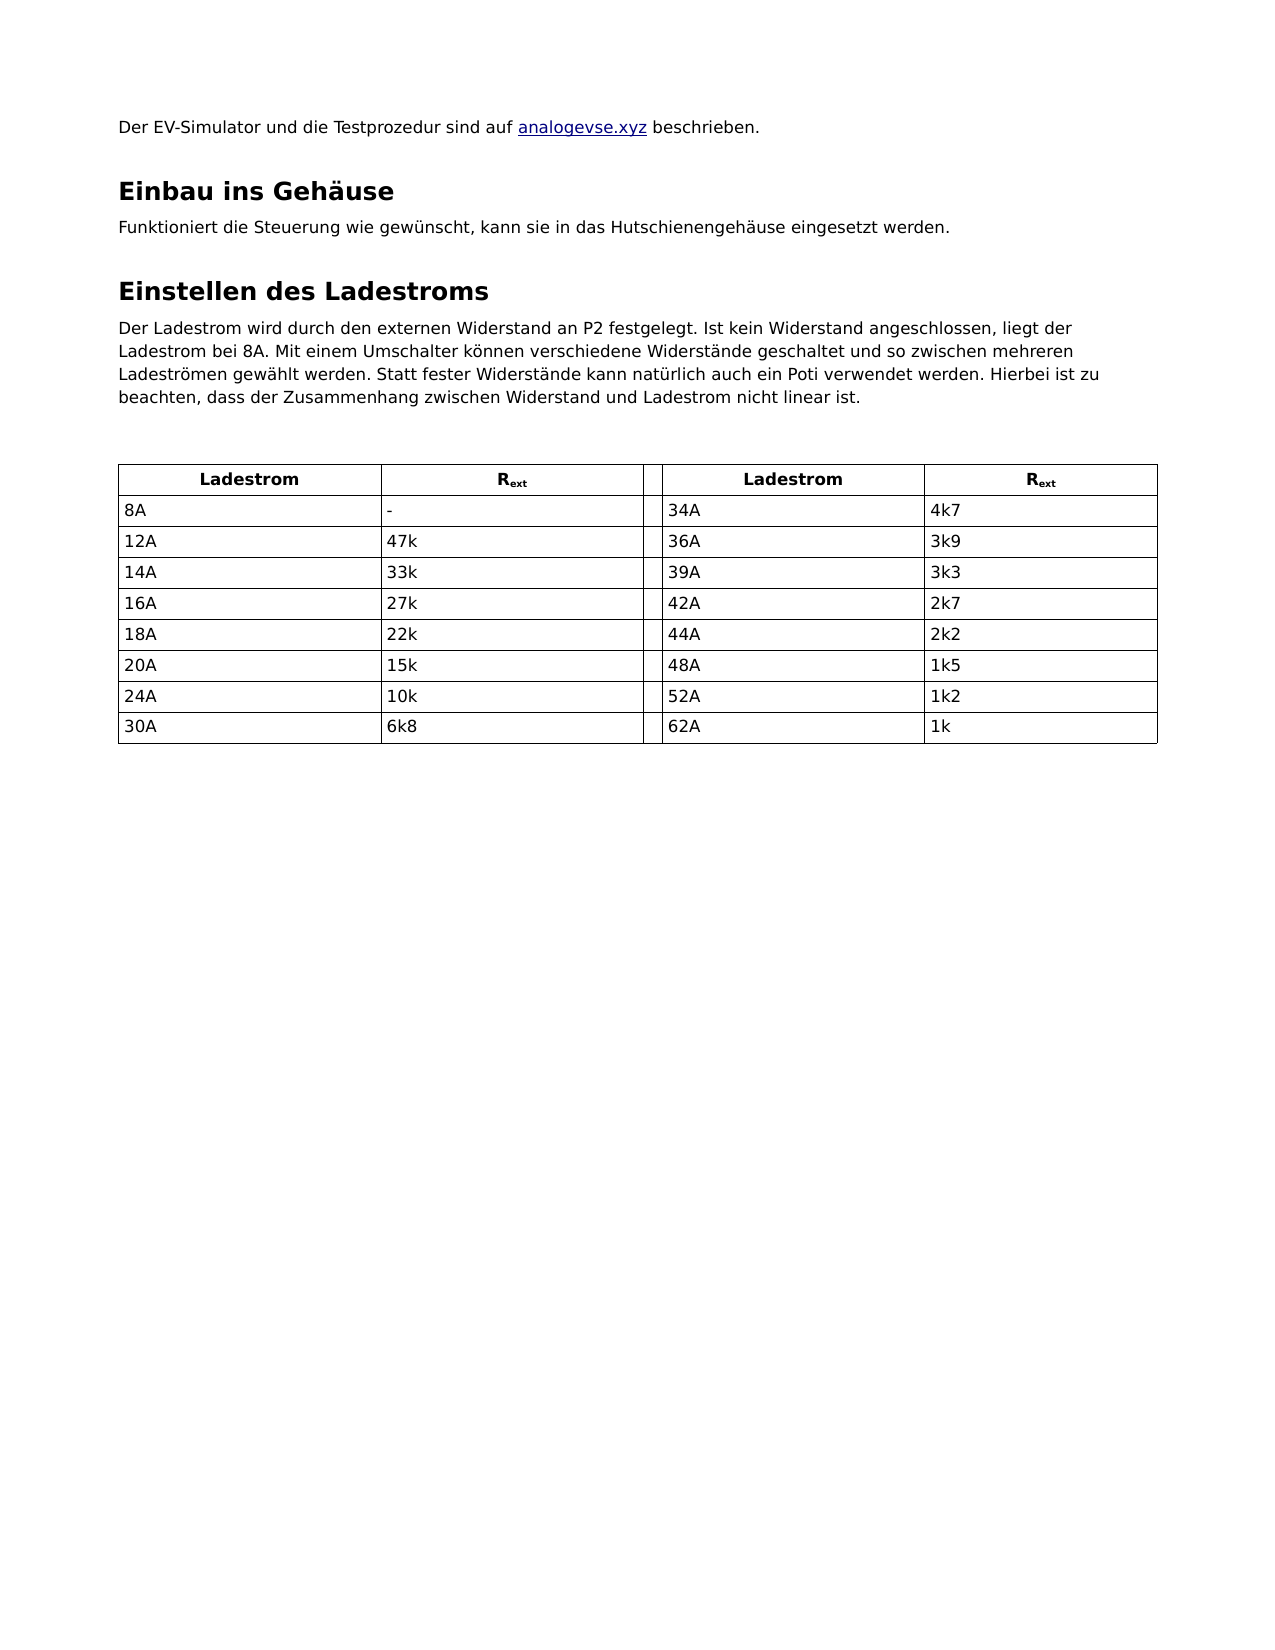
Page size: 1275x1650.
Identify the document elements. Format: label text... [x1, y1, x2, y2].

table_cell 3k3 [925, 558, 1157, 588]
table_cell 14A [119, 558, 381, 588]
text Funktioniert die Steuerung wie gewünscht, kann sie in das Hutschienengehäuse eingesetzt werden. [118, 218, 1157, 238]
table_cell [644, 496, 662, 526]
table_cell 15k [382, 651, 643, 681]
table_header Rext [382, 465, 643, 495]
table_header Ladestrom [119, 465, 381, 495]
table_cell 8A [119, 496, 381, 526]
table_cell [644, 620, 662, 650]
table_cell 48A [663, 651, 924, 681]
table_cell 44A [663, 620, 924, 650]
table_cell 1k [925, 713, 1157, 742]
table_cell 18A [119, 620, 381, 650]
table_cell [644, 682, 662, 712]
table_cell 39A [663, 558, 924, 588]
table_cell [644, 527, 662, 557]
table_cell 2k2 [925, 620, 1157, 650]
table_cell 10k [382, 682, 643, 712]
subtitle Einstellen des Ladestroms [118, 277, 1157, 306]
table_cell 24A [119, 682, 381, 712]
table_cell 1k2 [925, 682, 1157, 712]
table_cell [644, 713, 662, 742]
table_cell 16A [119, 589, 381, 619]
table_cell 62A [663, 713, 924, 742]
table_cell 6k8 [382, 713, 643, 742]
table_cell [644, 589, 662, 619]
table_cell - [382, 496, 643, 526]
table_cell 34A [663, 496, 924, 526]
table_cell 27k [382, 589, 643, 619]
table_cell 20A [119, 651, 381, 681]
table_cell 22k [382, 620, 643, 650]
table_cell 12A [119, 527, 381, 557]
table_cell 4k7 [925, 496, 1157, 526]
table_cell 2k7 [925, 589, 1157, 619]
table_header Ladestrom [663, 465, 924, 495]
table_cell 52A [663, 682, 924, 712]
text Der EV-Simulator und die Testprozedur sind auf analogevse.xyz beschrieben. [118, 118, 1157, 137]
table_header Rext [925, 465, 1157, 495]
subtitle Einbau ins Gehäuse [118, 177, 1157, 206]
text Der Ladestrom wird durch den externen Widerstand an P2 festgelegt. Ist kein Widerstand angeschlossen, liegt der Ladestrom bei 8A. Mit einem Umschalter können verschiedene Widerstände geschaltet und so zwischen mehreren Ladeströmen gewählt werden. Statt fester Widerstände kann natürlich auch ein Poti verwendet werden. Hierbei ist zu beachten, dass der Zusammenhang zwischen Widerstand und Ladestrom nicht linear ist. [118, 319, 1157, 408]
table_header [644, 465, 662, 495]
table_cell 33k [382, 558, 643, 588]
table_cell 36A [663, 527, 924, 557]
table_cell 1k5 [925, 651, 1157, 681]
table_cell 42A [663, 589, 924, 619]
table_cell 30A [119, 713, 381, 742]
table_cell [644, 558, 662, 588]
table_cell 3k9 [925, 527, 1157, 557]
table_cell [644, 651, 662, 681]
table_cell 47k [382, 527, 643, 557]
